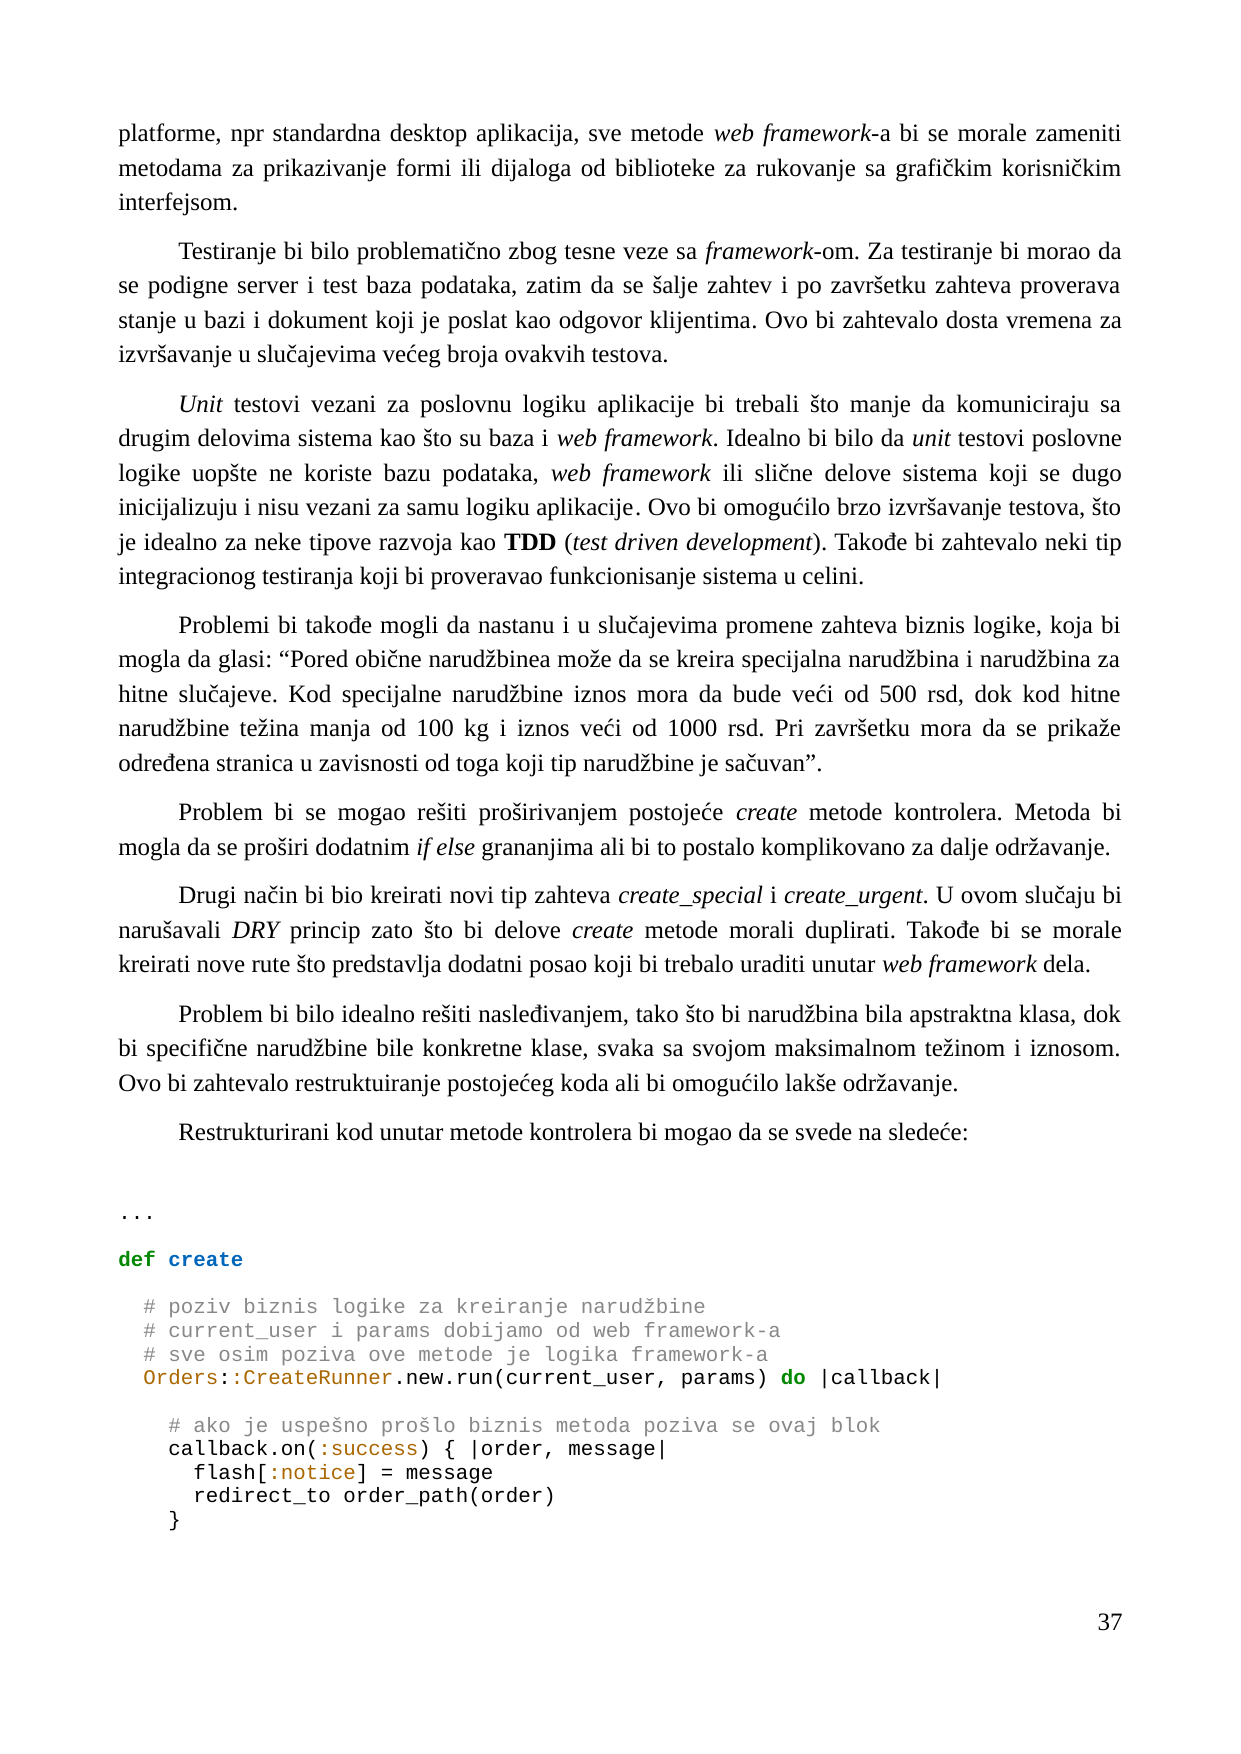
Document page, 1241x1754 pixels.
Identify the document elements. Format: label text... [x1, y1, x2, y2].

text } [118, 1509, 1122, 1533]
text def create [118, 1249, 1122, 1273]
text Orders::CreateRunner.new.run(current_user, params) do |callback| [118, 1367, 1122, 1391]
text # current_user i params dobijamo od web framework-a [118, 1320, 1122, 1344]
text ... [118, 1202, 1122, 1225]
text Problem bi bilo idealno rešiti nasleđivanjem, tako što bi narudžbina bila apstraktna klasa, dok bi specifične narudžbine bile konkretne klase, svaka sa svojom maksimalnom težinom i iznosom. Ovo bi zahtevalo restruktuiranje postojećeg koda ali bi omogućilo lakše održavanje. [118, 999, 1122, 1096]
text Restrukturirani kod unutar metode kontrolera bi mogao da se svede na sledeće: [118, 1117, 1122, 1145]
text # sve osim poziva ove metode je logika framework-a [118, 1344, 1122, 1367]
text platforme, npr standardna desktop aplikacija, sve metode web framework-a bi se morale zameniti metodama za prikazivanje formi ili dijaloga od biblioteke za rukovanje sa grafičkim korisničkim interfejsom. [118, 118, 1122, 216]
text # ako je uspešno prošlo biznis metoda poziva se ovaj blok [118, 1414, 1122, 1438]
text Unit testovi vezani za poslovnu logiku aplikacije bi trebali što manje da komuniciraju sa drugim delovima sistema kao što su baza i web framework. Idealno bi bilo da unit testovi poslovne logike uopšte ne koriste bazu podataka, web framework ili slične delove sistema koji se dugo inicijalizuju i nisu vezani za samu logiku aplikacije. Ovo bi omogućilo brzo izvršavanje testova, što je idealno za neke tipove razvoja kao TDD (test driven development). Takođe bi zahtevalo neki tip integracionog testiranja koji bi proveravao funkcionisanje sistema u celini. [118, 389, 1122, 590]
text Problemi bi takođe mogli da nastanu i u slučajevima promene zahteva biznis logike, koja bi mogla da glasi: “Pored obične narudžbinea može da se kreira specijalna narudžbina i narudžbina za hitne slučajeve. Kod specijalne narudžbine iznos mora da bude veći od 500 rsd, dok kod hitne narudžbine težina manja od 100 kg i iznos veći od 1000 rsd. Pri završetku mora da se prikaže određena stranica u zavisnosti od toga koji tip narudžbine je sačuvan”. [118, 610, 1122, 777]
text Drugi način bi bio kreirati novi tip zahteva create_special i create_urgent. U ovom slučaju bi narušavali DRY princip zato što bi delove create metode morali duplirati. Takođe bi se morale kreirati nove rute što predstavlja dodatni posao koji bi trebalo uraditi unutar web framework dela. [118, 881, 1122, 978]
text Testiranje bi bilo problematično zbog tesne veze sa framework-om. Za testiranje bi morao da se podigne server i test baza podataka, zatim da se šalje zahtev i po završetku zahteva proverava stanje u bazi i dokument koji je poslat kao odgovor klijentima. Ovo bi zahtevalo dosta vremena za izvršavanje u slučajevima većeg broja ovakvih testova. [118, 236, 1122, 368]
text # poziv biznis logike za kreiranje narudžbine [118, 1296, 1122, 1320]
text flash[:notice] = message [118, 1462, 1122, 1486]
text callback.on(:success) { |order, message| [118, 1438, 1122, 1462]
text Problem bi se mogao rešiti proširivanjem postojeće create metode kontrolera. Metoda bi mogla da se proširi dodatnim if else grananjima ali bi to postalo komplikovano za dalje održavanje. [118, 797, 1122, 860]
text redirect_to order_path(order) [118, 1486, 1122, 1509]
